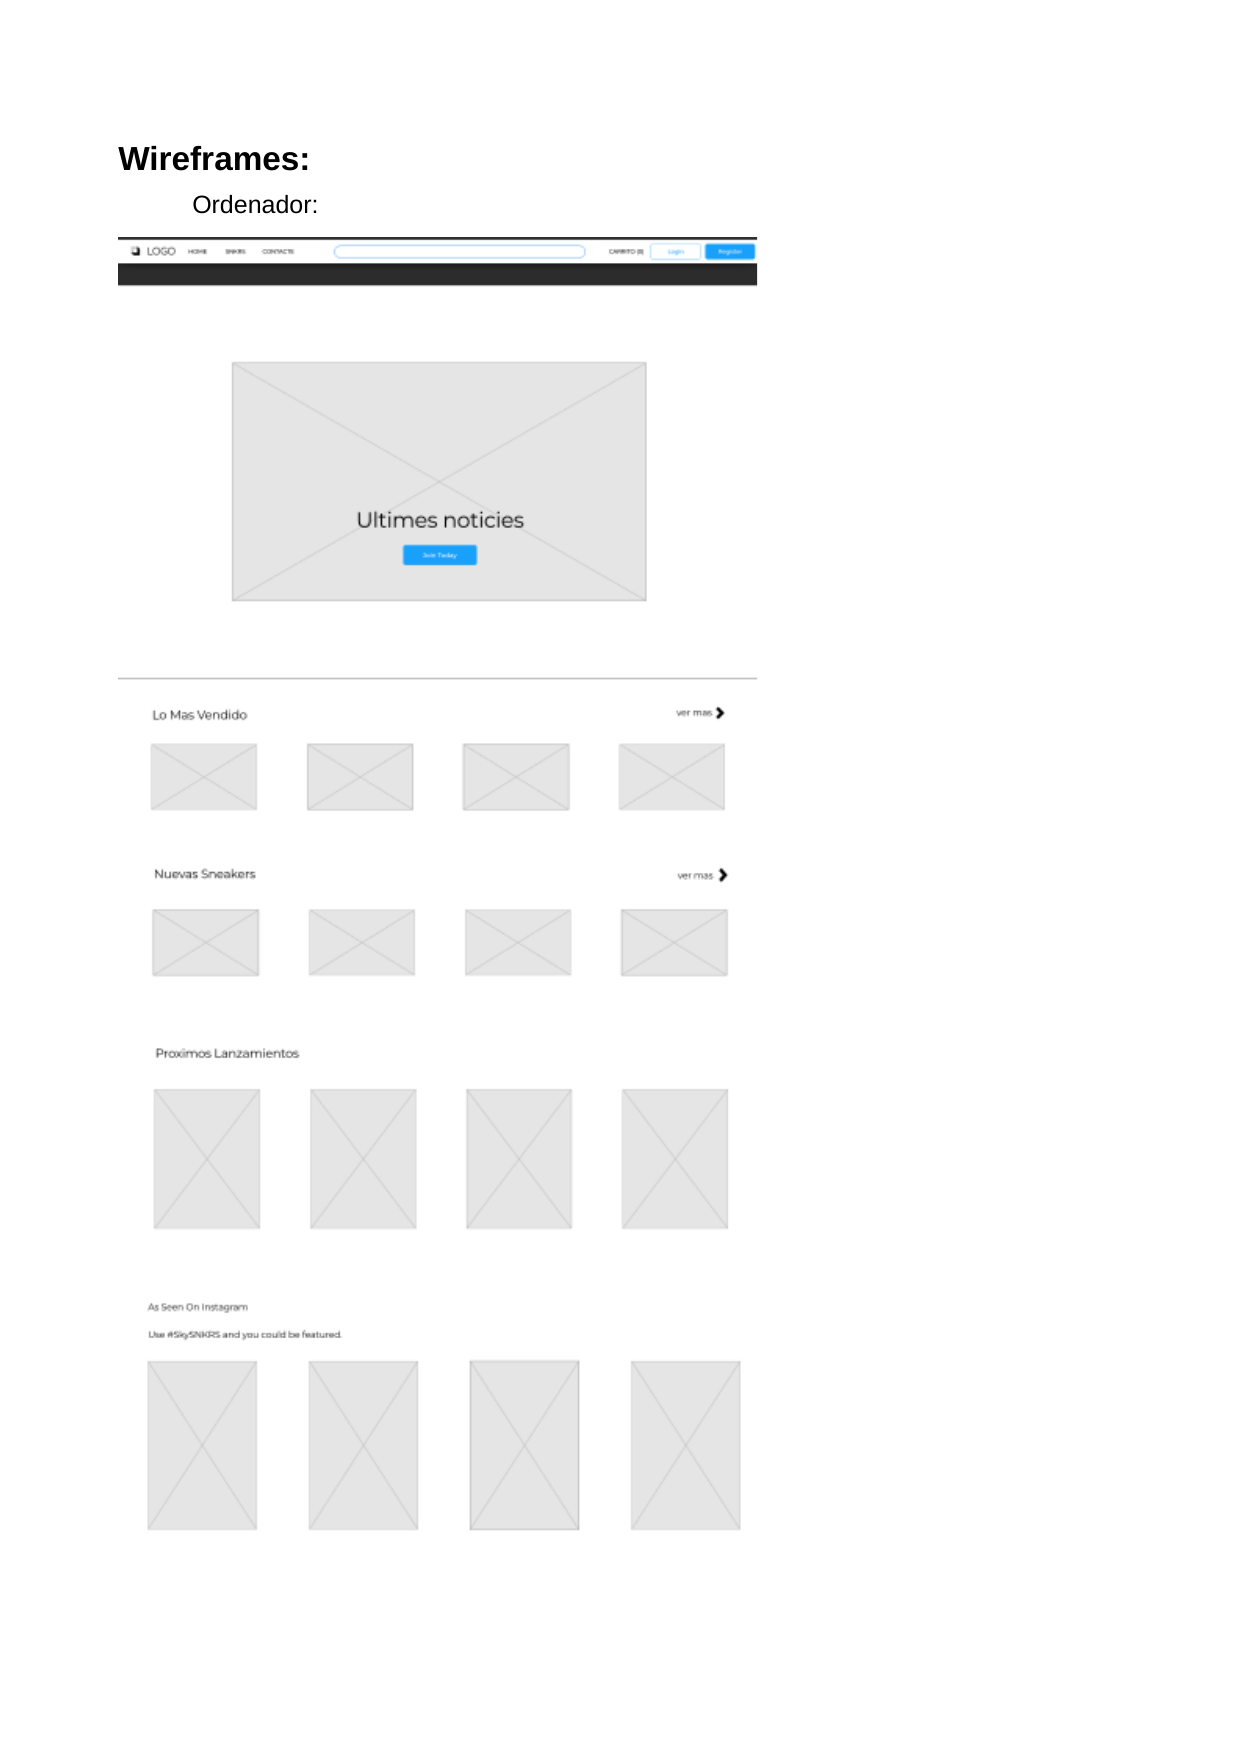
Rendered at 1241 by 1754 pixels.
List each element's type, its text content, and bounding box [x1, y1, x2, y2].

text Ordenador: [118, 190, 1122, 219]
picture [118, 237, 758, 1593]
subtitle Wireframes: [118, 139, 1122, 177]
